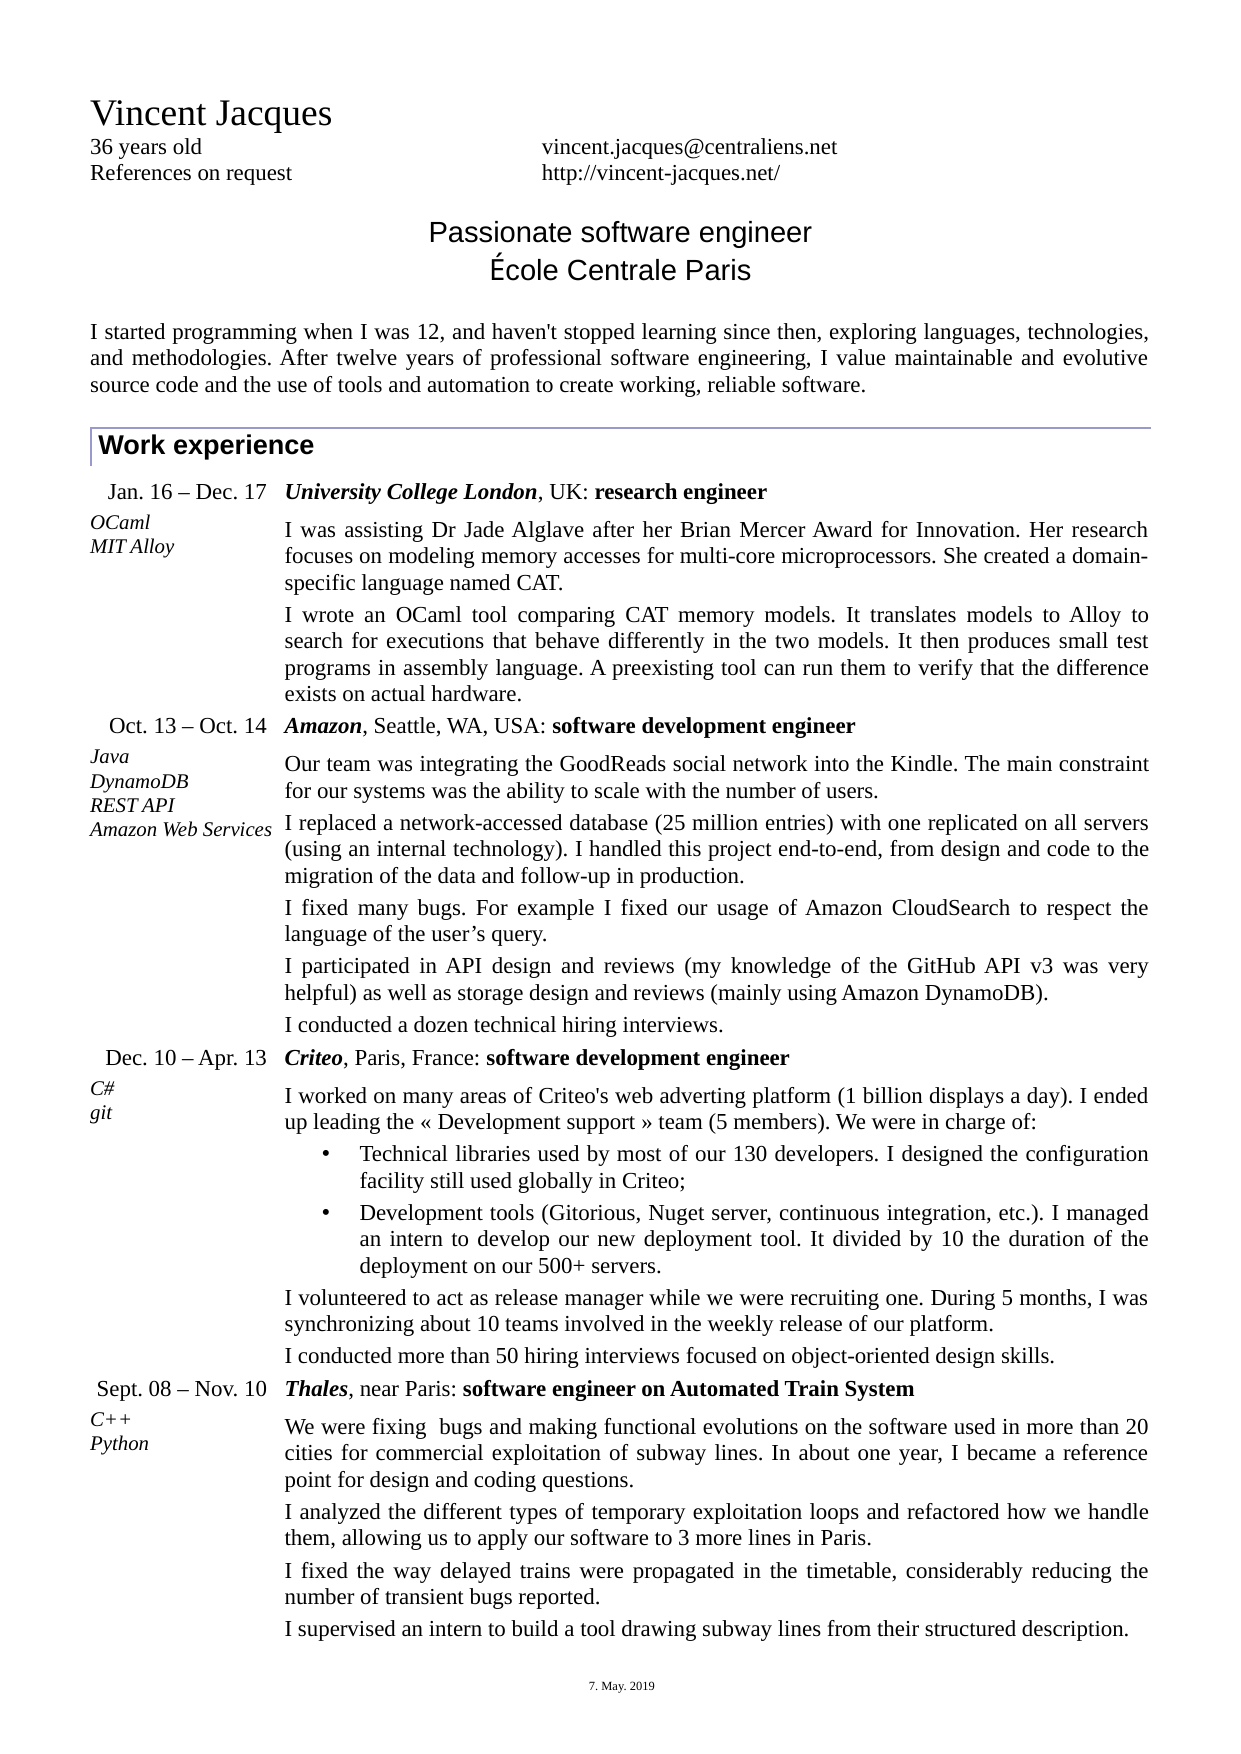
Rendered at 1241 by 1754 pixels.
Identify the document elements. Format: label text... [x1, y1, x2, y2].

text I started programming when I was 12, and haven't stopped learning since then, exploring languages, technologies, and methodologies. After twelve years of professional software engineering, I value maintainable and evolutive source code and the use of tools and automation to create working, reliable software. [90, 318, 1151, 397]
subtitle Work experience [92, 429, 1151, 466]
text References on request [90, 159, 542, 186]
text http://vincent-jacques.net/ [542, 159, 1032, 186]
table_header University College London, UK: research engineer I was assisting Dr Jade Alglave after her Brian Mercer Award for Innovation. Her research focuses on modeling memory accesses for multi-core microprocessors. She created a domain-specific language named CAT. I wrote an OCaml tool comparing CAT memory models. It translates models to Alloy to search for executions that behave differently in the two models. It then produces small test programs in assembly language. A preexisting tool can run them to verify that the difference exists on actual hardware. [284, 478, 1151, 712]
subtitle Passionate software engineer École Centrale Paris [90, 215, 1151, 288]
table_cell Sept. 08 – Nov. 10 C++ Python [90, 1375, 284, 1648]
table_header Jan. 16 – Dec. 17 OCaml MIT Alloy [90, 478, 284, 712]
table_cell Oct. 13 – Oct. 14 Java DynamoDB REST API Amazon Web Services [90, 712, 284, 1043]
text Vincent Jacques [90, 90, 1151, 133]
table_cell Amazon, Seattle, WA, USA: software development engineer Our team was integrating the GoodReads social network into the Kindle. The main constraint for our systems was the ability to scale with the number of users. I replaced a network-accessed database (25 million entries) with one replicated on all servers (using an internal technology). I handled this project end-to-end, from design and code to the migration of the data and follow-up in production. I fixed many bugs. For example I fixed our usage of Amazon CloudSearch to respect the language of the user’s query. I participated in API design and reviews (my knowledge of the GitHub API v3 was very helpful) as well as storage design and reviews (mainly using Amazon DynamoDB). I conducted a dozen technical hiring interviews. [284, 712, 1151, 1043]
text vincent.jacques@centraliens.net [542, 133, 1032, 159]
table_cell Dec. 10 – Apr. 13 C# git [90, 1044, 284, 1375]
text 36 years old [90, 133, 542, 159]
table_cell Criteo, Paris, France: software development engineer I worked on many areas of Criteo's web adverting platform (1 billion displays a day). I ended up leading the « Development support » team (5 members). We were in charge of: Technical libraries used by most of our 130 developers. I designed the configuration facility still used globally in Criteo; Development tools (Gitorious, Nuget server, continuous integration, etc.). I managed an intern to develop our new deployment tool. It divided by 10 the duration of the deployment on our 500+ servers. I volunteered to act as release manager while we were recruiting one. During 5 months, I was synchronizing about 10 teams involved in the weekly release of our platform. I conducted more than 50 hiring interviews focused on object-oriented design skills. [284, 1044, 1151, 1375]
table_cell Thales, near Paris: software engineer on Automated Train System We were fixing bugs and making functional evolutions on the software used in more than 20 cities for commercial exploitation of subway lines. In about one year, I became a reference point for design and coding questions. I analyzed the different types of temporary exploitation loops and refactored how we handle them, allowing us to apply our software to 3 more lines in Paris. I fixed the way delayed trains were propagated in the timetable, considerably reducing the number of transient bugs reported. I supervised an intern to build a tool drawing subway lines from their structured description. [284, 1375, 1151, 1648]
